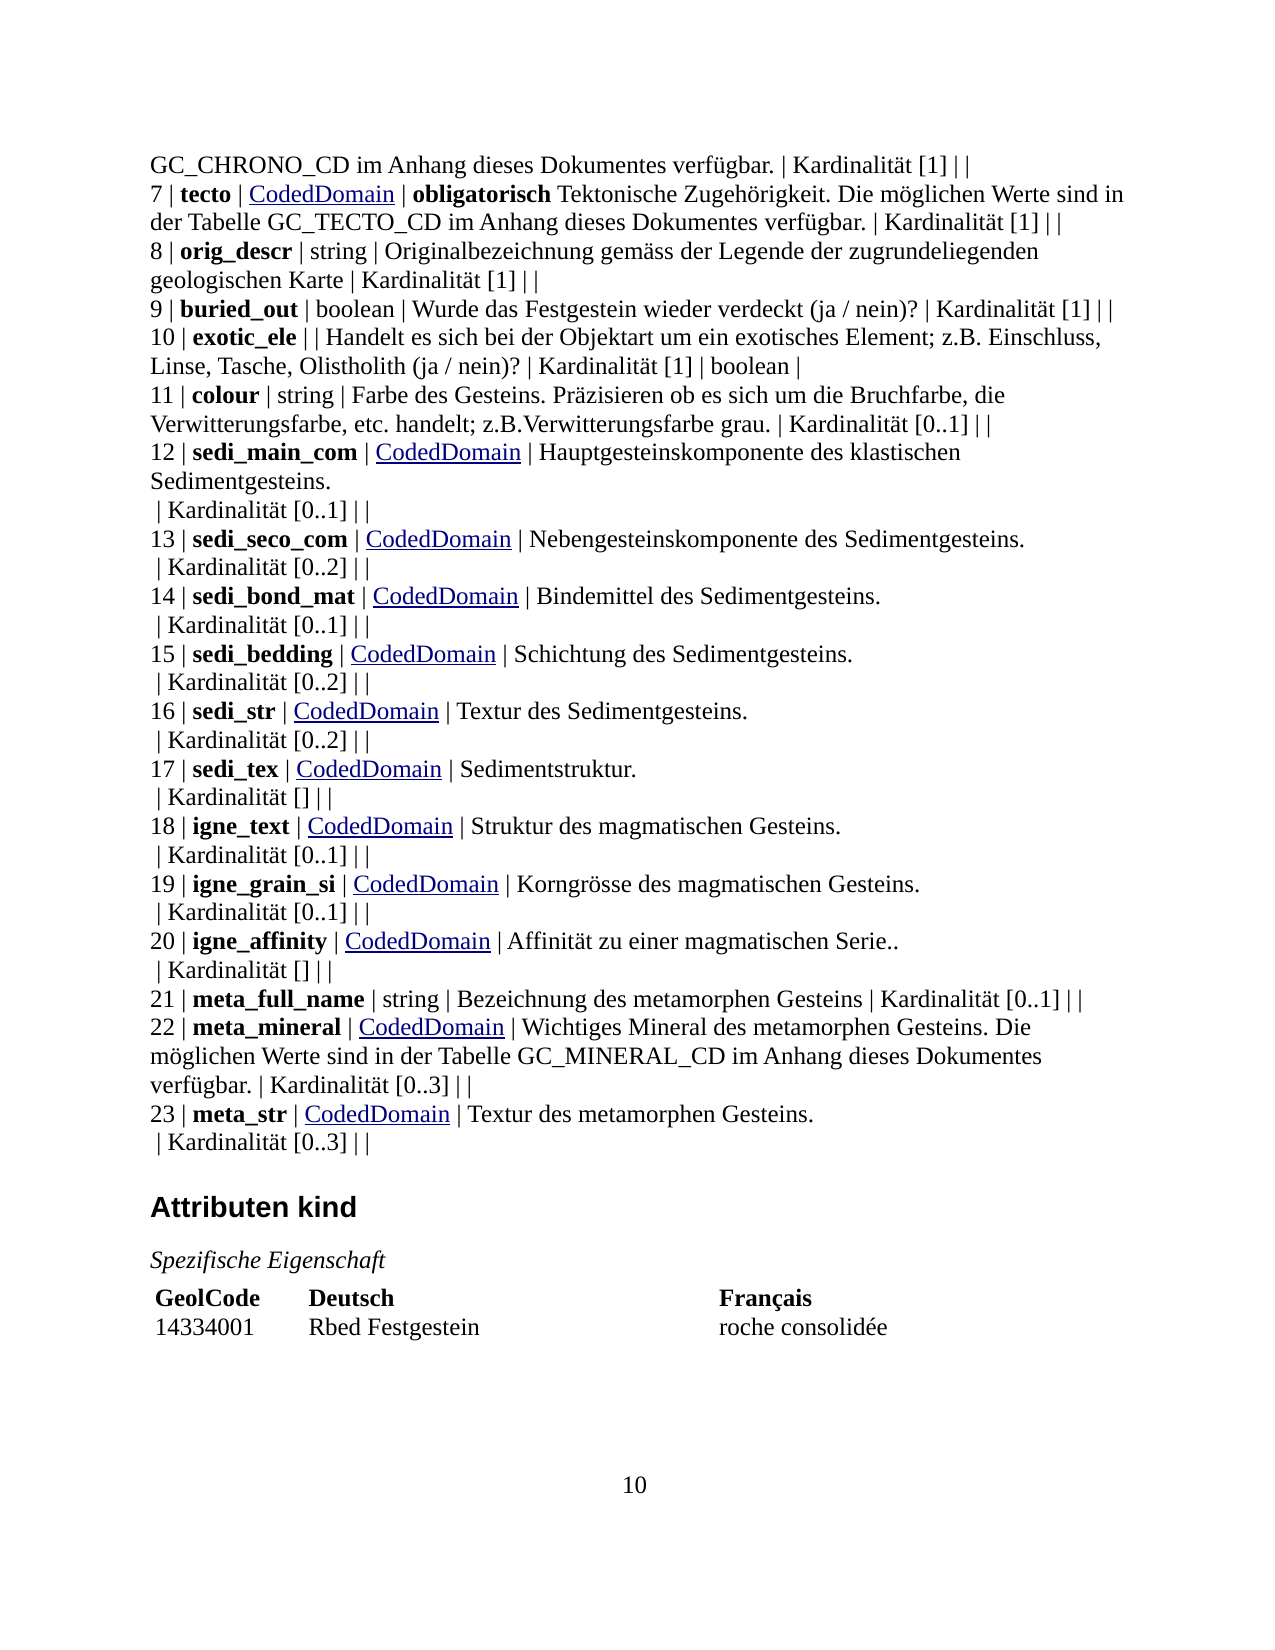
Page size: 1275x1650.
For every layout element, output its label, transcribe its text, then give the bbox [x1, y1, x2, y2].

table_header GeolCode [150, 1283, 304, 1312]
text Spezifische Eigenschaft [150, 1245, 1125, 1274]
table_cell Rbed Festgestein [304, 1312, 714, 1340]
text GC_CHRONO_CD im Anhang dieses Dokumentes verfügbar. | Kardinalität [1] | | 7 | tecto | CodedDomain | obligatorisch Tektonische Zugehörigkeit. Die möglichen Werte sind in der Tabelle GC_TECTO_CD im Anhang dieses Dokumentes verfügbar. | Kardinalität [1] | | 8 | orig_descr | string | Originalbezeichnung gemäss der Legende der zugrundeliegenden geologischen Karte | Kardinalität [1] | | 9 | buried_out | boolean | Wurde das Festgestein wieder verdeckt (ja / nein)? | Kardinalität [1] | | 10 | exotic_ele | | Handelt es sich bei der Objektart um ein exotisches Element; z.B. Einschluss, Linse, Tasche, Olistholith (ja / nein)? | Kardinalität [1] | boolean | 11 | colour | string | Farbe des Gesteins. Präzisieren ob es sich um die Bruchfarbe, die Verwitterungsfarbe, etc. handelt; z.B.Verwitterungsfarbe grau. | Kardinalität [0..1] | | 12 | sedi_main_com | CodedDomain | Hauptgesteinskomponente des klastischen Sedimentgesteins. | Kardinalität [0..1] | | 13 | sedi_seco_com | CodedDomain | Nebengesteinskomponente des Sedimentgesteins. | Kardinalität [0..2] | | 14 | sedi_bond_mat | CodedDomain | Bindemittel des Sedimentgesteins. | Kardinalität [0..1] | | 15 | sedi_bedding | CodedDomain | Schichtung des Sedimentgesteins. | Kardinalität [0..2] | | 16 | sedi_str | CodedDomain | Textur des Sedimentgesteins. | Kardinalität [0..2] | | 17 | sedi_tex | CodedDomain | Sedimentstruktur. | Kardinalität [] | | 18 | igne_text | CodedDomain | Struktur des magmatischen Gesteins. | Kardinalität [0..1] | | 19 | igne_grain_si | CodedDomain | Korngrösse des magmatischen Gesteins. | Kardinalität [0..1] | | 20 | igne_affinity | CodedDomain | Affinität zu einer magmatischen Serie.. | Kardinalität [] | | 21 | meta_full_name | string | Bezeichnung des metamorphen Gesteins | Kardinalität [0..1] | | 22 | meta_mineral | CodedDomain | Wichtiges Mineral des metamorphen Gesteins. Die möglichen Werte sind in der Tabelle GC_MINERAL_CD im Anhang dieses Dokumentes verfügbar. | Kardinalität [0..3] | | 23 | meta_str | CodedDomain | Textur des metamorphen Gesteins. | Kardinalität [0..3] | | [150, 150, 1125, 1156]
table_header Deutsch [304, 1283, 714, 1312]
subtitle Attributen kind [150, 1190, 1125, 1224]
table_cell 14334001 [150, 1312, 304, 1340]
table_cell roche consolidée [714, 1312, 1125, 1340]
table_header Français [714, 1283, 1125, 1312]
